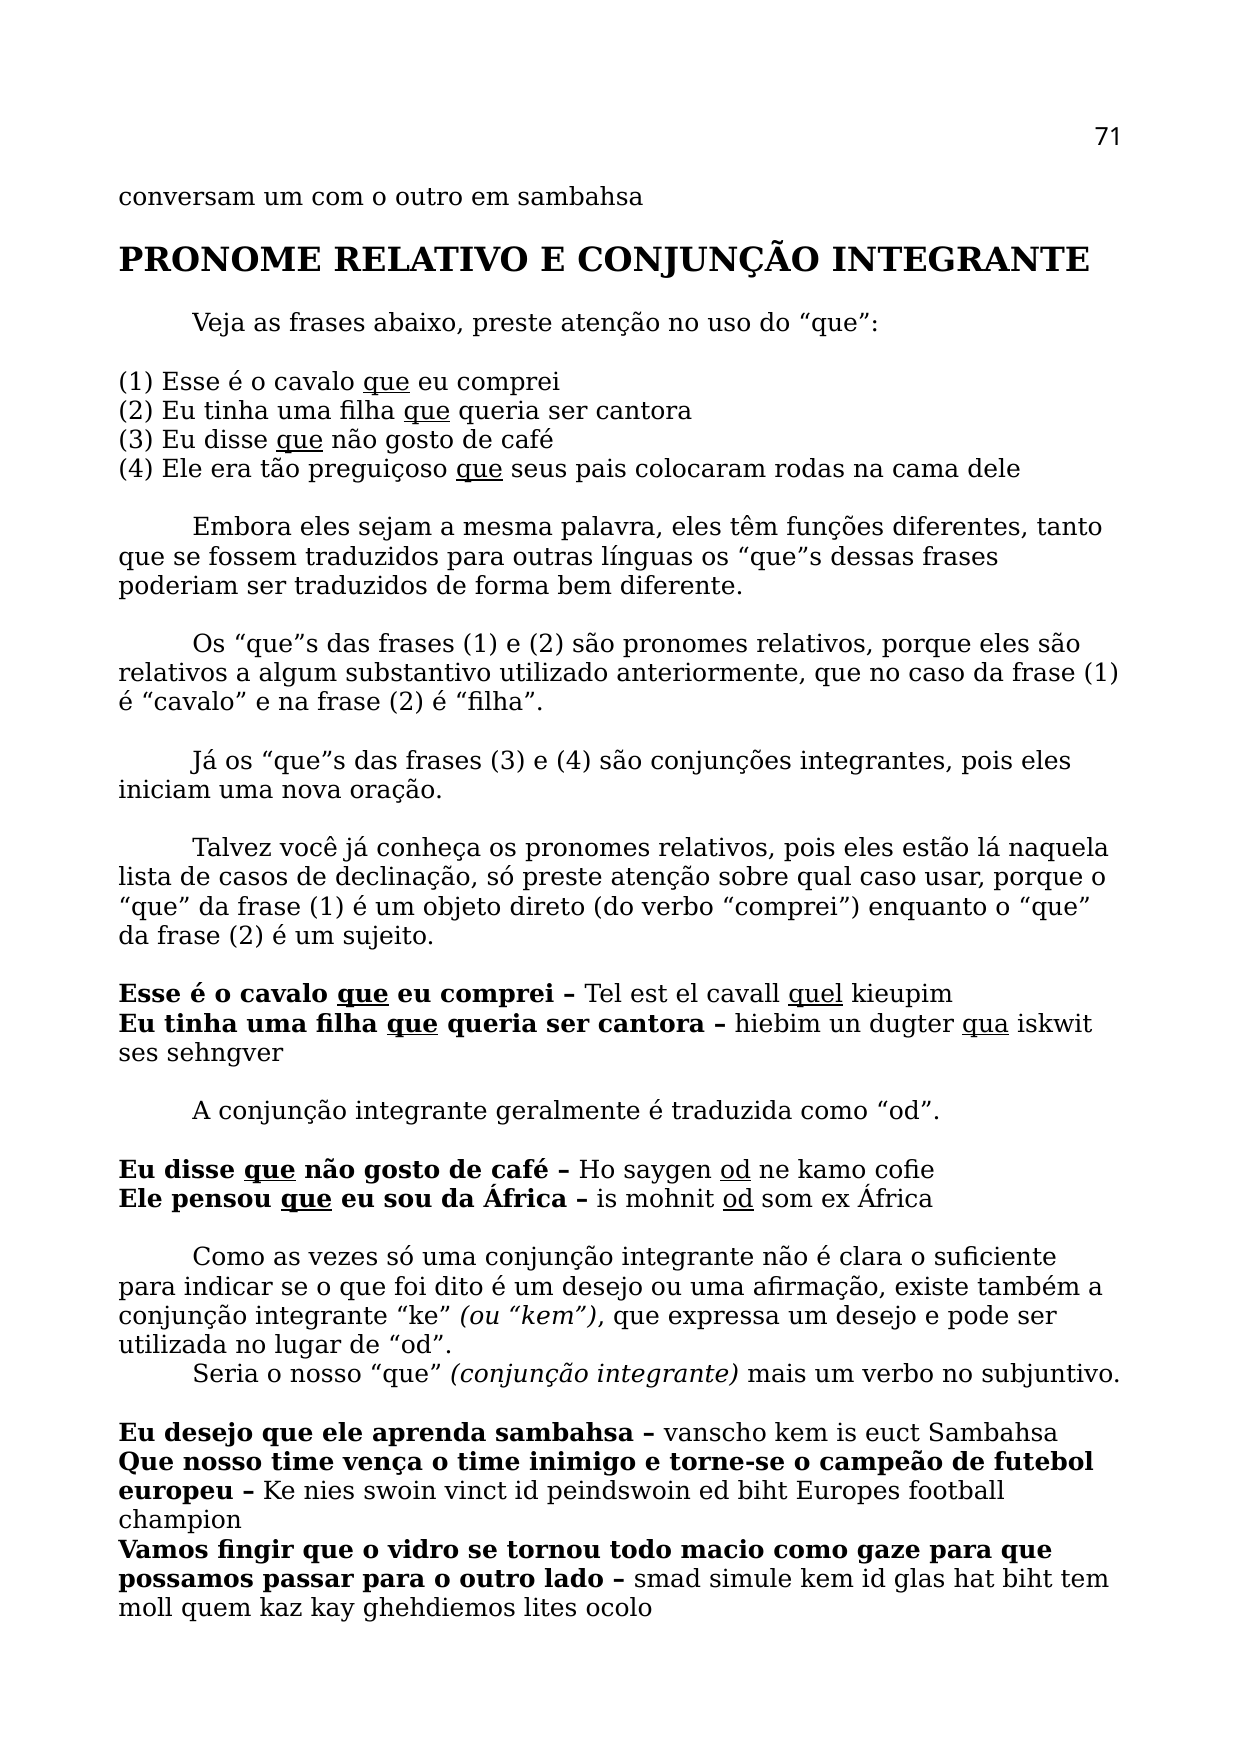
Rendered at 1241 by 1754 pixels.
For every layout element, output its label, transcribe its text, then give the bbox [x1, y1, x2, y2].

text Seria o nosso “que” (conjunção integrante) mais um verbo no subjuntivo. [118, 1359, 1123, 1388]
text Já os “que”s das frases (3) e (4) são conjunções integrantes, pois eles iniciam uma nova oração. [118, 746, 1123, 804]
text Ele pensou que eu sou da África – is mohnit od som ex África [118, 1184, 1123, 1213]
text Eu disse que não gosto de café – Ho saygen od ne kamo cofie [118, 1154, 1123, 1184]
text A conjunção integrante geralmente é traduzida como “od”. [118, 1096, 1123, 1125]
text Talvez você já conheça os pronomes relativos, pois eles estão lá naquela lista de casos de declinação, só preste atenção sobre qual caso usar, porque o “que” da frase (1) é um objeto direto (do verbo “comprei”) enquanto o “que” da frase (2) é um sujeito. [118, 833, 1123, 950]
subtitle PRONOME RELATIVO E CONJUNÇÃO INTEGRANTE [118, 240, 1123, 279]
text conversam um com o outro em sambahsa [118, 182, 1123, 211]
text (3) Eu disse que não gosto de café [118, 425, 1123, 454]
text (4) Ele era tão preguiçoso que seus pais colocaram rodas na cama dele [118, 454, 1123, 483]
text Esse é o cavalo que eu comprei – Tel est el cavall quel kieupim [118, 979, 1123, 1008]
text Eu tinha uma filha que queria ser cantora – hiebim un dugter qua iskwit ses sehngver [118, 1008, 1123, 1067]
text Que nosso time vença o time inimigo e torne-se o campeão de futebol europeu – Ke nies swoin vinct id peindswoin ed biht Europes football champion [118, 1447, 1123, 1535]
text Como as vezes só uma conjunção integrante não é clara o suficiente para indicar se o que foi dito é um desejo ou uma afirmação, existe também a conjunção integrante “ke” (ou “kem”), que expressa um desejo e pode ser utilizada no lugar de “od”. [118, 1242, 1123, 1359]
text (1) Esse é o cavalo que eu comprei [118, 367, 1123, 396]
text Eu desejo que ele aprenda sambahsa – vanscho kem is euct Sambahsa [118, 1417, 1123, 1447]
text Os “que”s das frases (1) e (2) são pronomes relativos, porque eles são relativos a algum substantivo utilizado anteriormente, que no caso da frase (1) é “cavalo” e na frase (2) é “filha”. [118, 629, 1123, 717]
text Embora eles sejam a mesma palavra, eles têm funções diferentes, tanto que se fossem traduzidos para outras línguas os “que”s dessas frases poderiam ser traduzidos de forma bem diferente. [118, 512, 1123, 600]
text Vamos fingir que o vidro se tornou todo macio como gaze para que possamos passar para o outro lado – smad simule kem id glas hat biht tem moll quem kaz kay ghehdiemos lites ocolo [118, 1535, 1123, 1623]
text Veja as frases abaixo, preste atenção no uso do “que”: [118, 308, 1123, 337]
text (2) Eu tinha uma filha que queria ser cantora [118, 396, 1123, 425]
